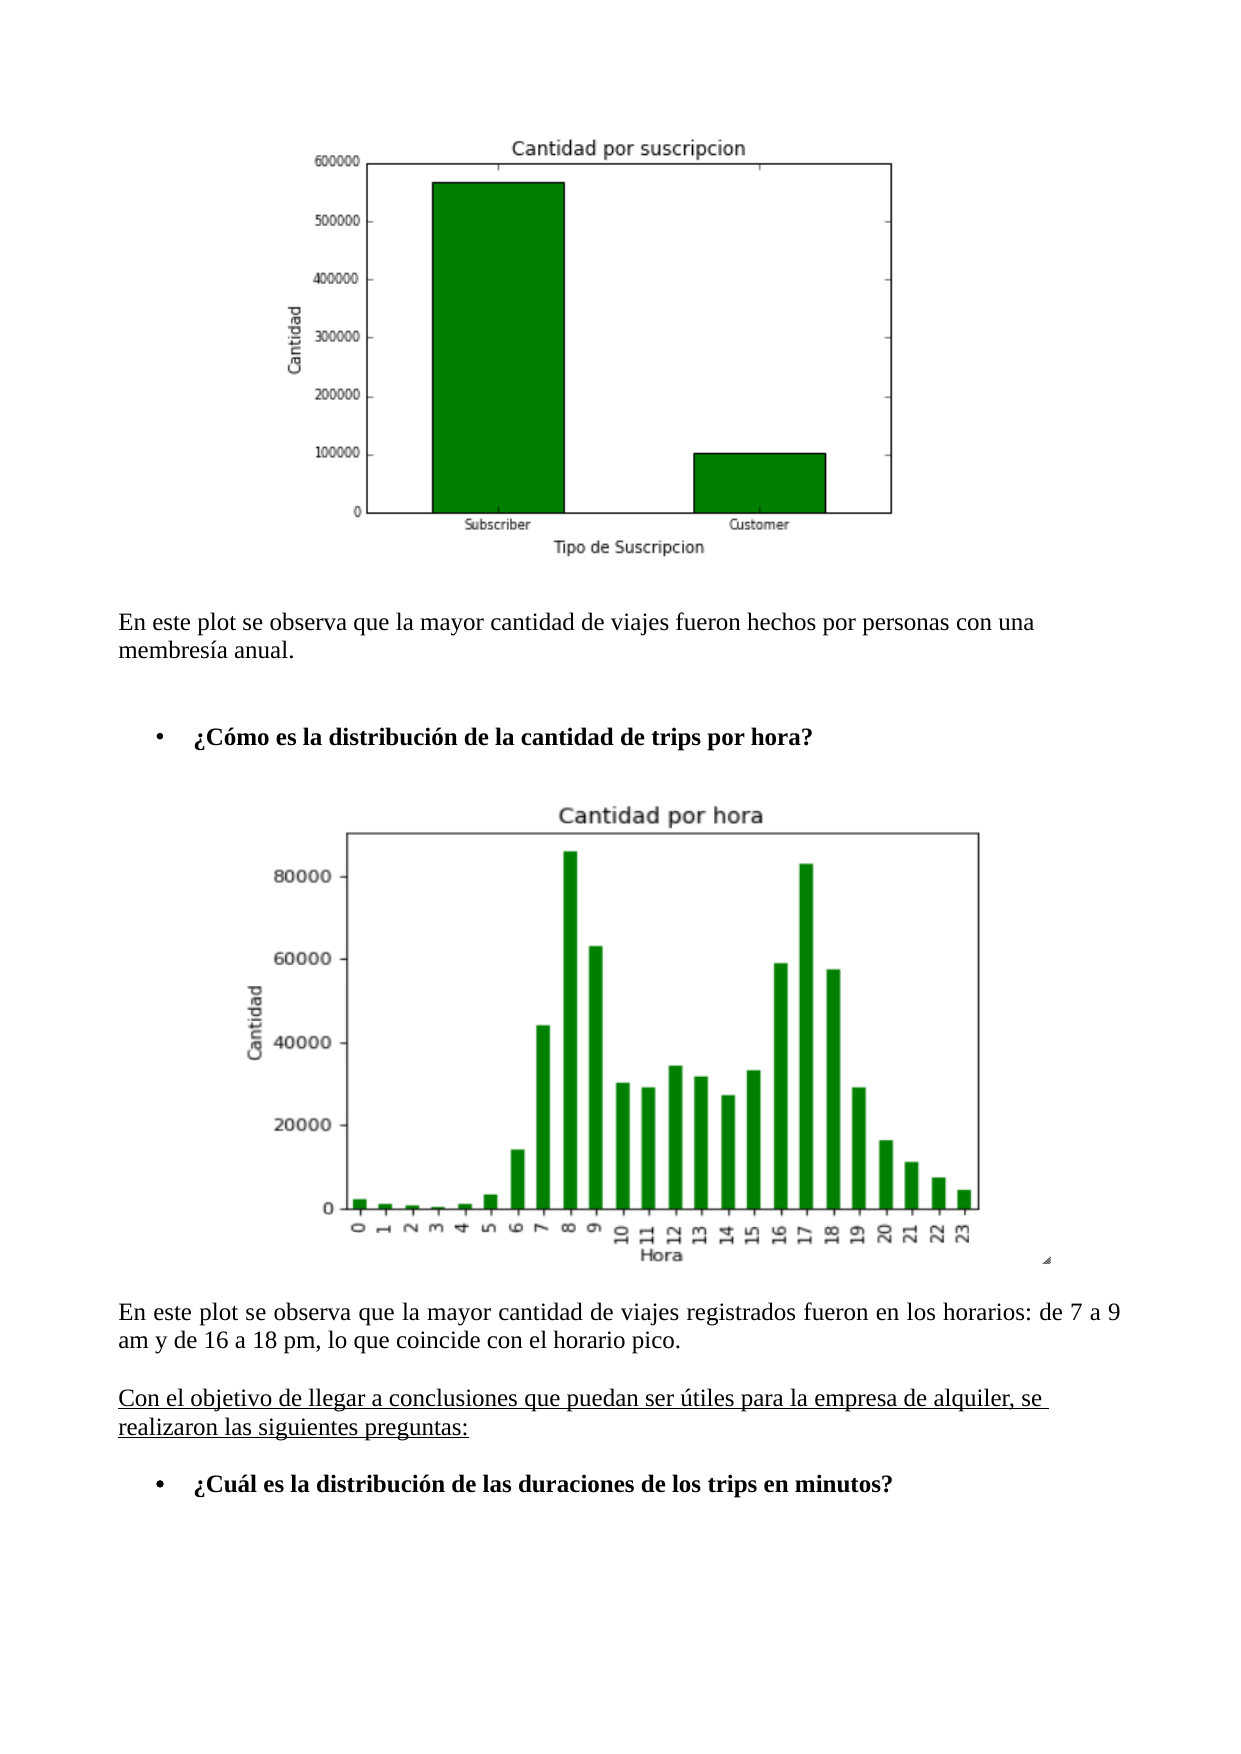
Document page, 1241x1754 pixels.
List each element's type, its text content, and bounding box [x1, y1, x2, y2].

list ¿Cuál es la distribución de las duraciones de los trips en minutos? [156, 1469, 1122, 1498]
list ¿Cómo es la distribución de la cantidad de trips por hora? [156, 722, 1122, 751]
text En este plot se observa que la mayor cantidad de viajes fueron hechos por personas con una membresía anual. [118, 607, 1122, 664]
text Con el objetivo de llegar a conclusiones que puedan ser útiles para la empresa de alquiler, se realizaron las siguientes preguntas: [118, 1383, 1122, 1441]
picture [252, 805, 1054, 1269]
picture [282, 118, 958, 569]
text En este plot se observa que la mayor cantidad de viajes registrados fueron en los horarios: de 7 a 9 am y de 16 a 18 pm, lo que coincide con el horario pico. [118, 1297, 1122, 1354]
